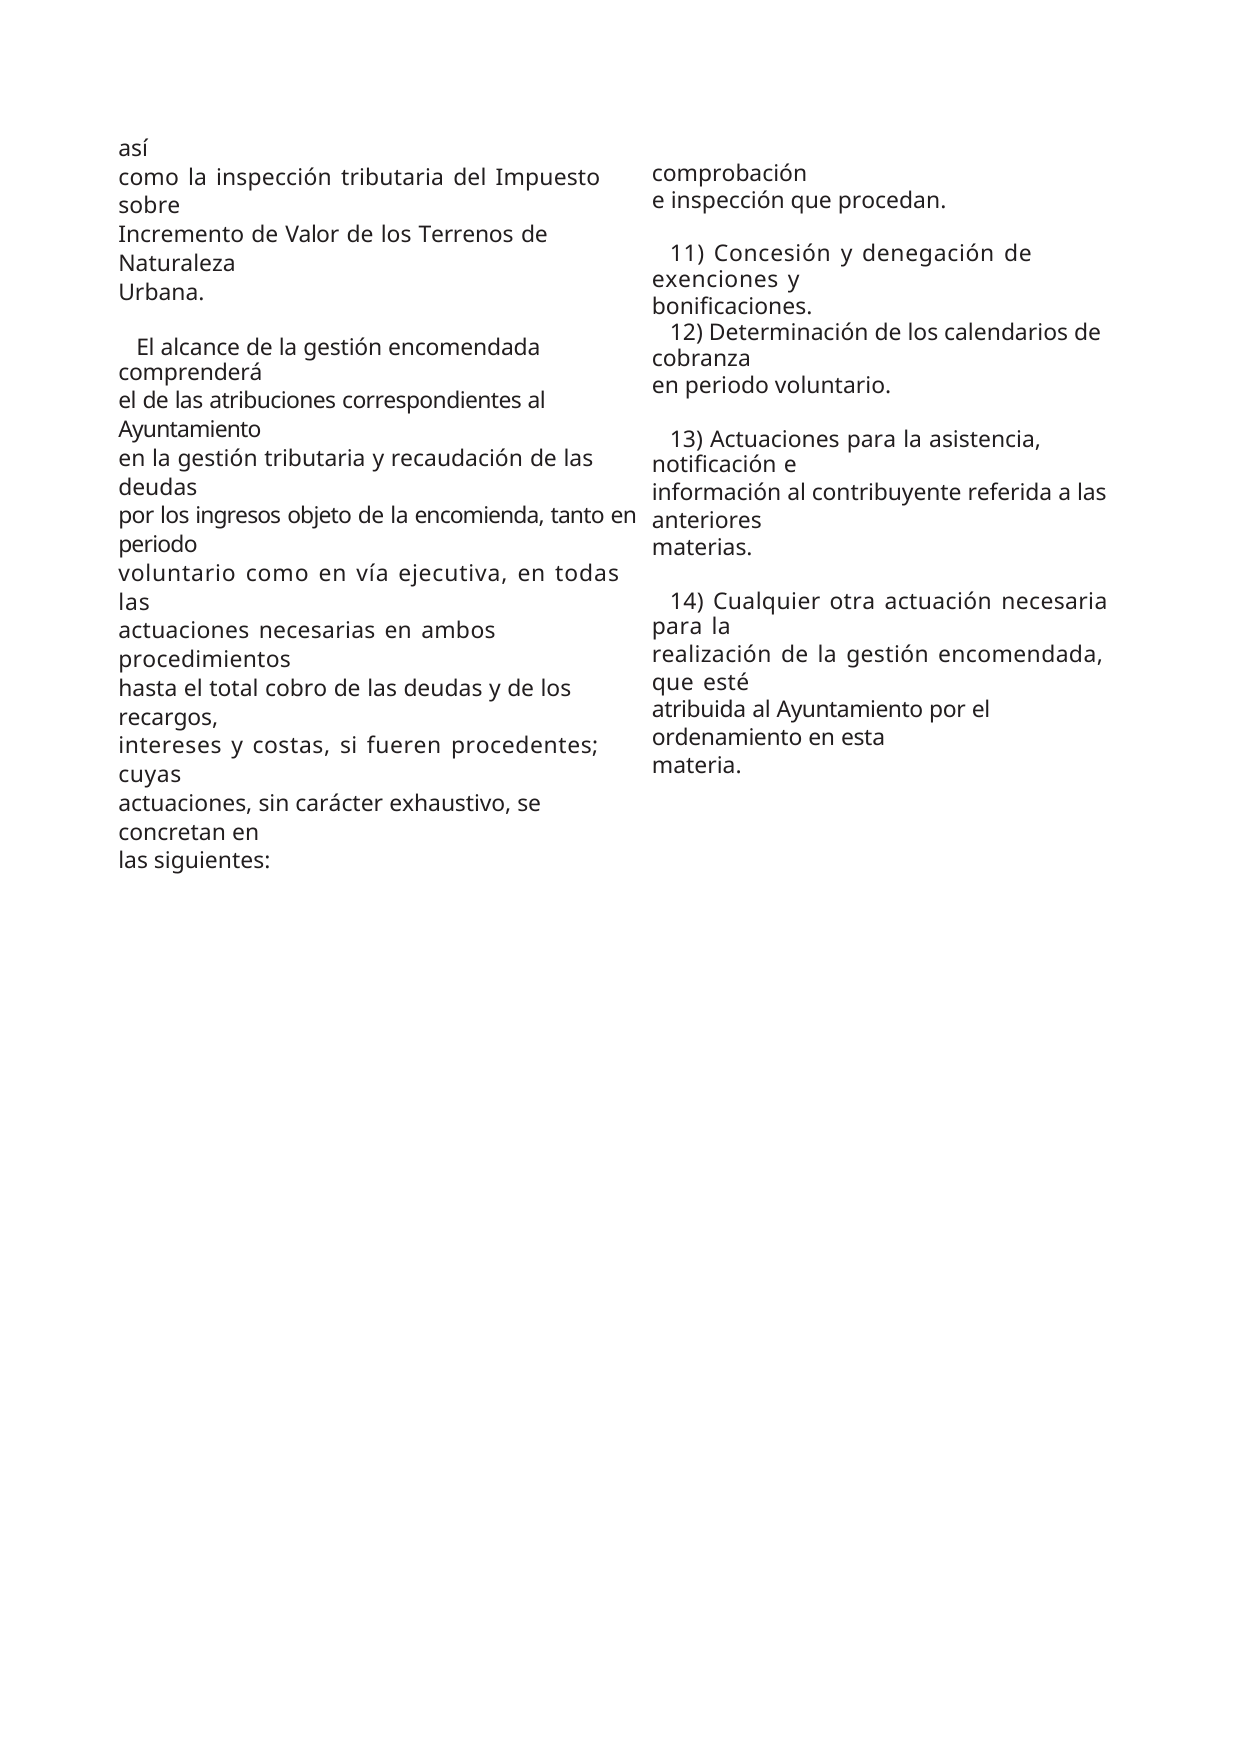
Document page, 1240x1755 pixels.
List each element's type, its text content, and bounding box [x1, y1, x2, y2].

table_cell [647, 133, 652, 320]
table_cell [647, 320, 652, 875]
table_cell así como la inspección tributaria del Impuesto sobre Incremento de Valor de los Terrenos de Naturaleza Urbana. [118, 133, 647, 320]
table_cell comprobación e inspección que procedan. 11) Concesión y denegación de exenciones y bonificaciones. [652, 133, 1130, 320]
table_cell 12) Determinación de los calendarios de cobranza en periodo voluntario. 13) Actuaciones para la asistencia, notificación e información al contribuyente referida a las anteriores materias. 14) Cualquier otra actuación necesaria para la realización de la gestión encomendada, que esté atribuida al Ayuntamiento por el ordenamiento en esta materia. [652, 320, 1130, 875]
table_cell El alcance de la gestión encomendada comprenderá el de las atribuciones correspondientes al Ayuntamiento en la gestión tributaria y recaudación de las deudas por los ingresos objeto de la encomienda, tanto en periodo voluntario como en vía ejecutiva, en todas las actuaciones necesarias en ambos procedimientos hasta el total cobro de las deudas y de los recargos, intereses y costas, si fueren procedentes; cuyas actuaciones, sin carácter exhaustivo, se concretan en las siguientes: [118, 320, 647, 875]
